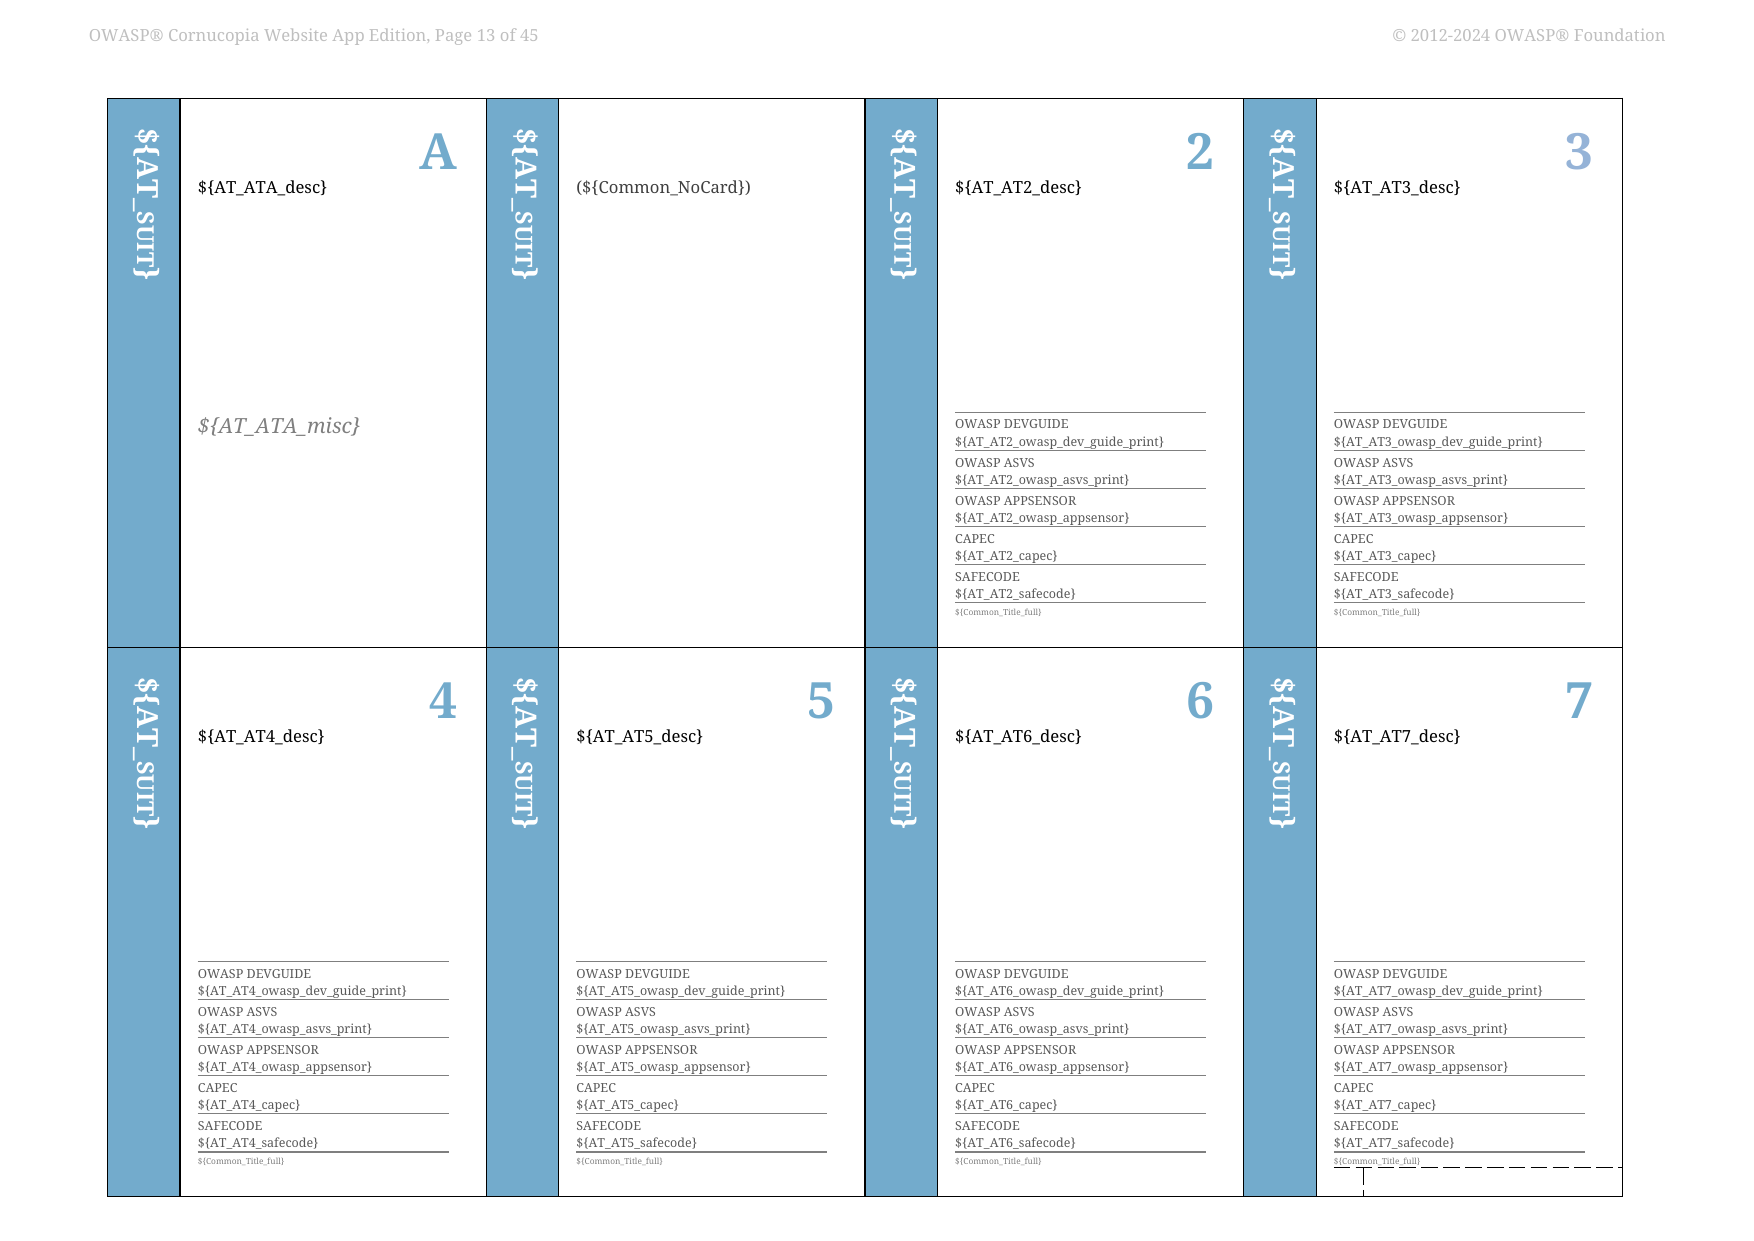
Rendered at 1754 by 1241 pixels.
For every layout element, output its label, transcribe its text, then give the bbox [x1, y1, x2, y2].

table_cell CAPEC ${AT_AT4_capec} [198, 1076, 449, 1113]
table_cell OWASP APPSENSOR ${AT_AT2_owasp_appsensor} [955, 489, 1206, 526]
table_cell OWASP ASVS ${AT_AT7_owasp_asvs_print} [1334, 1000, 1585, 1037]
table_cell [1317, 960, 1622, 1196]
table_cell CAPEC ${AT_AT3_capec} [1334, 527, 1585, 564]
table_cell OWASP APPSENSOR ${AT_AT5_owasp_appsensor} [576, 1038, 827, 1075]
table_header OWASP DEVGUIDE ${AT_AT6_owasp_dev_guide_print} [955, 962, 1206, 999]
table_cell CAPEC ${AT_AT5_capec} [576, 1076, 827, 1113]
table_cell SAFECODE ${AT_AT5_safecode} [576, 1114, 827, 1151]
table_cell ${AT_suit} [108, 648, 179, 1196]
table_cell SAFECODE ${AT_AT2_safecode} [955, 565, 1206, 602]
table_cell SAFECODE ${AT_AT6_safecode} [955, 1114, 1206, 1151]
table_header 2 [938, 99, 1243, 174]
table_header ${AT_suit} [1244, 99, 1316, 647]
table_cell CAPEC ${AT_AT7_capec} [1334, 1076, 1585, 1113]
table_cell ${AT_suit} [1244, 648, 1316, 1196]
table_cell 7 [1317, 648, 1622, 723]
table_header [1334, 1167, 1363, 1196]
table_cell OWASP ASVS ${AT_AT2_owasp_asvs_print} [955, 451, 1206, 488]
table_cell ${Common_Title_full} [955, 1153, 1206, 1167]
table_cell ${AT_AT7_desc} [1317, 724, 1622, 960]
table_cell 6 [938, 648, 1243, 723]
table_cell 5 [559, 648, 864, 723]
table_cell [559, 960, 864, 1196]
table_cell ${Common_Title_full} [955, 603, 1206, 617]
table_cell [938, 960, 1243, 1196]
table_header OWASP DEVGUIDE ${AT_AT4_owasp_dev_guide_print} [198, 962, 449, 999]
table_cell SAFECODE ${AT_AT7_safecode} [1334, 1114, 1585, 1151]
table_cell ${Common_Title_full} [198, 1153, 449, 1167]
table_header OWASP DEVGUIDE ${AT_AT7_owasp_dev_guide_print} [1334, 962, 1585, 999]
table_cell ${Common_Title_full} [1334, 1153, 1585, 1167]
table_header ${AT_suit} [487, 99, 558, 647]
table_cell ${AT_AT2_desc} [938, 174, 1243, 411]
table_cell ${AT_AT3_desc} [1317, 174, 1622, 411]
table_cell OWASP ASVS ${AT_AT4_owasp_asvs_print} [198, 1000, 449, 1037]
table_cell CAPEC ${AT_AT2_capec} [955, 527, 1206, 564]
table_cell ${AT_AT4_desc} [181, 724, 486, 960]
table_header [1363, 1167, 1622, 1196]
table_cell OWASP APPSENSOR ${AT_AT3_owasp_appsensor} [1334, 489, 1585, 526]
table_cell ${AT_ATA_desc} [181, 174, 486, 411]
table_cell ${AT_AT5_desc} [559, 724, 864, 960]
table_cell OWASP APPSENSOR ${AT_AT7_owasp_appsensor} [1334, 1038, 1585, 1075]
table_cell OWASP ASVS ${AT_AT3_owasp_asvs_print} [1334, 451, 1585, 488]
table_cell ${AT_suit} [487, 648, 558, 1196]
table_cell ${AT_suit} [866, 648, 937, 1196]
table_cell ${Common_Title_full} [576, 1153, 827, 1167]
table_header OWASP DEVGUIDE ${AT_AT3_owasp_dev_guide_print} [1334, 413, 1585, 450]
table_header [559, 99, 864, 174]
table_cell ${Common_Title_full} [1334, 603, 1585, 617]
table_header OWASP DEVGUIDE ${AT_AT5_owasp_dev_guide_print} [576, 962, 827, 999]
table_cell ${AT_ATA_misc} [181, 411, 486, 647]
table_cell CAPEC ${AT_AT6_capec} [955, 1076, 1206, 1113]
table_cell ${AT_AT6_desc} [938, 724, 1243, 960]
table_cell [938, 411, 1243, 647]
table_header [89, 98, 107, 1196]
table_cell OWASP ASVS ${AT_AT5_owasp_asvs_print} [576, 1000, 827, 1037]
table_header OWASP DEVGUIDE ${AT_AT2_owasp_dev_guide_print} [955, 413, 1206, 450]
table_cell SAFECODE ${AT_AT4_safecode} [198, 1114, 449, 1151]
table_cell OWASP APPSENSOR ${AT_AT4_owasp_appsensor} [198, 1038, 449, 1075]
table_cell [181, 960, 486, 1196]
table_cell 4 [181, 648, 486, 723]
table_header ${AT_suit} [108, 99, 179, 647]
table_header A [181, 99, 486, 174]
table_header ${AT_suit} [866, 99, 937, 647]
table_cell [1317, 411, 1622, 647]
table_header 3 [1317, 99, 1622, 174]
table_cell (${Common_NoCard}) [559, 174, 864, 411]
table_cell SAFECODE ${AT_AT3_safecode} [1334, 565, 1585, 602]
table_cell OWASP ASVS ${AT_AT6_owasp_asvs_print} [955, 1000, 1206, 1037]
table_cell OWASP APPSENSOR ${AT_AT6_owasp_appsensor} [955, 1038, 1206, 1075]
table_cell [559, 411, 864, 647]
